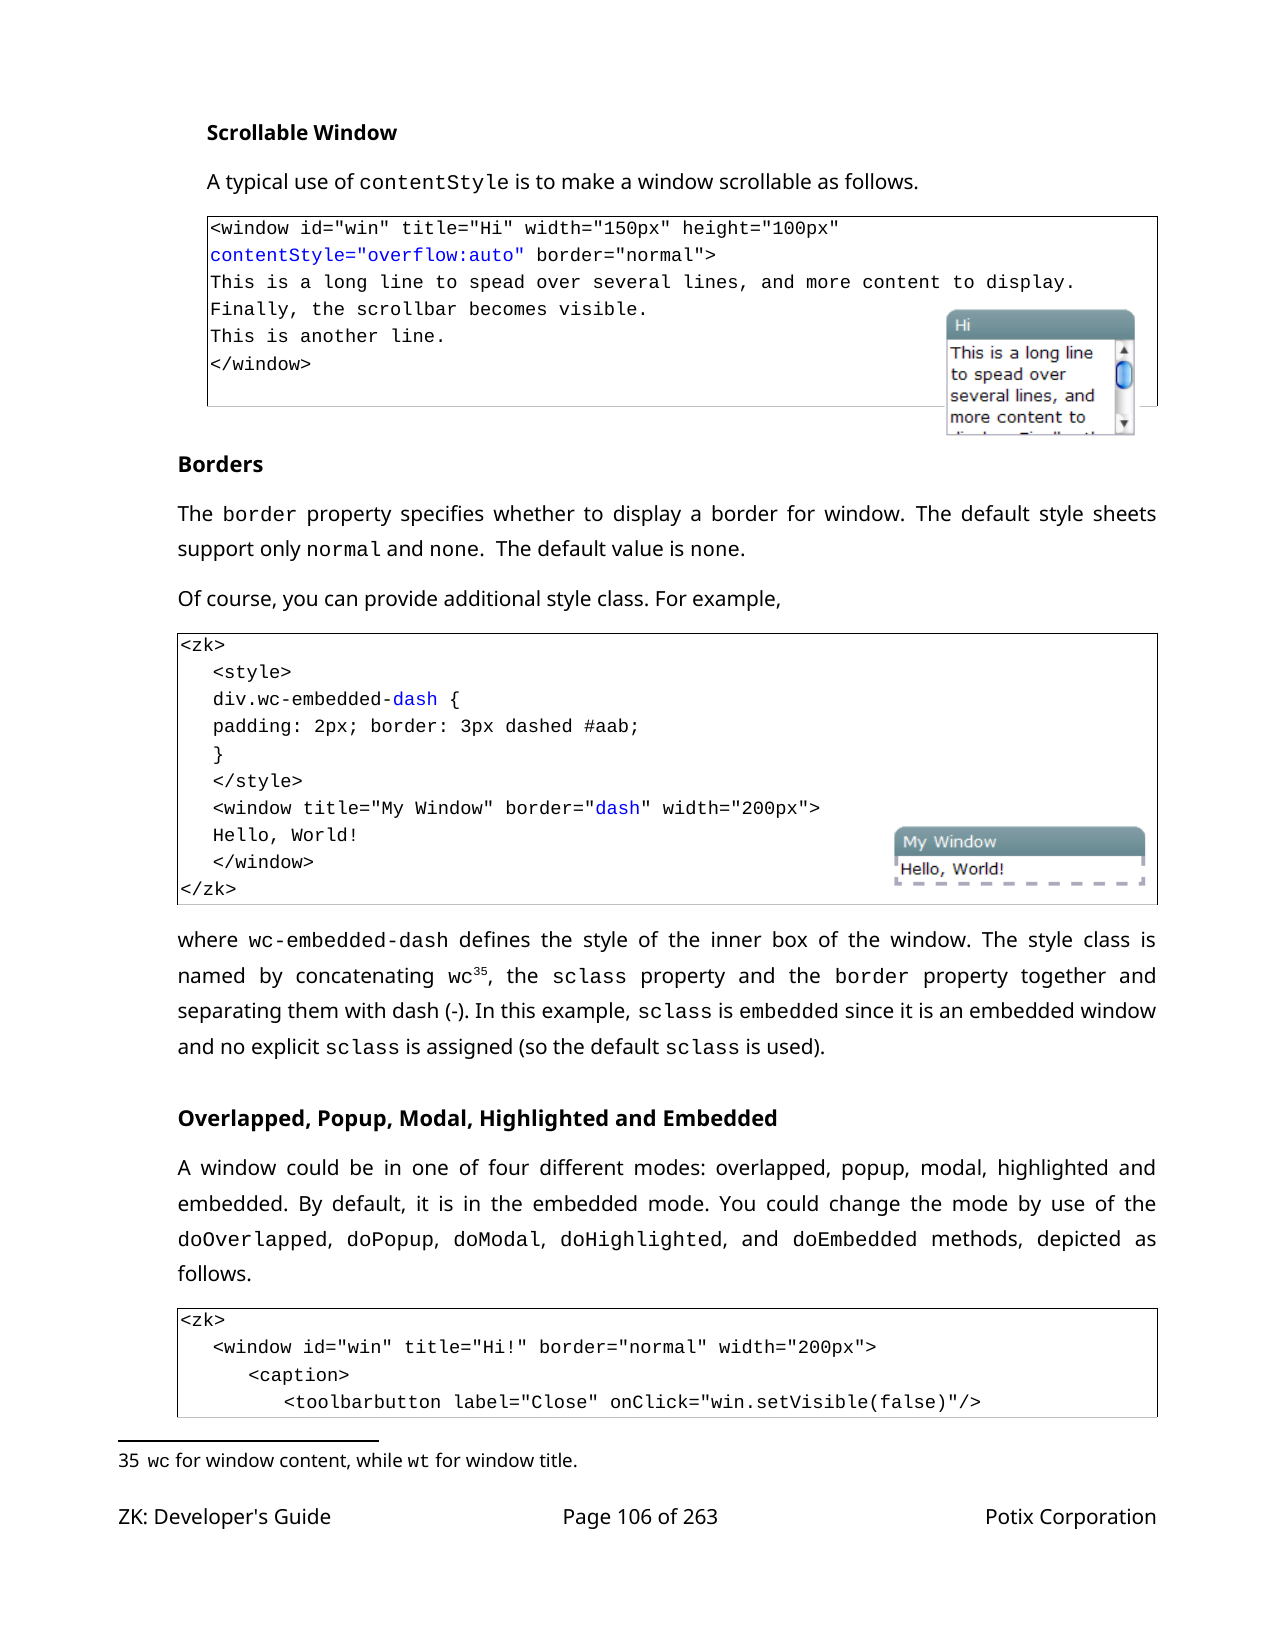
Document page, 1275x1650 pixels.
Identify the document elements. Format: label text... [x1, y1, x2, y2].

text Hello, World! [178, 823, 1157, 847]
text where wc-embedded-dash defines the style of the inner box of the window. The style class is named by concatenating wc, the sclass property and the border property together and separating them with dash (-). In this example, sclass is embedded since it is an embedded window and no explicit sclass is assigned (so the default sclass is used). [177, 925, 1157, 1060]
text div.wc-embedded-dash { [178, 687, 1157, 711]
picture [944, 307, 1140, 438]
text <style> [178, 660, 1157, 684]
text Of course, you can provide additional style class. For example, [177, 584, 1157, 612]
text </zk> [178, 877, 1157, 904]
picture [892, 824, 1149, 887]
subtitle Overlapped, Popup, Modal, Highlighted and Embedded [177, 1103, 1157, 1133]
text This is a long line to spead over several lines, and more content to display. [208, 270, 1157, 294]
text [1140, 351, 1157, 376]
text } [178, 741, 1157, 766]
text <caption> [178, 1363, 1157, 1387]
text <zk> [178, 1309, 1157, 1332]
text [1149, 850, 1157, 874]
text This is another line. [208, 324, 944, 348]
subtitle Borders [177, 448, 1157, 478]
text wc for window content, while wt for window title. [118, 1447, 1157, 1473]
text <zk> [178, 634, 1157, 657]
text The border property specifies whether to display a border for window. The default style sheets support only normal and none. The default value is none. [177, 499, 1157, 563]
text A window could be in one of four different modes: overlapped, popup, modal, highlighted and embedded. By default, it is in the embedded mode. You could change the mode by use of the doOverlapped, doPopup, doModal, doHighlighted, and doEmbedded methods, depicted as follows. [177, 1153, 1157, 1288]
text padding: 2px; border: 3px dashed #aab; [178, 714, 1157, 738]
subtitle Scrollable Window [207, 118, 1157, 146]
text <window id="win" title="Hi" width="150px" height="100px" contentStyle="overflow:auto" border="normal"> [208, 217, 1157, 267]
text Finally, the scrollbar becomes visible. [208, 297, 1157, 321]
text <window title="My Window" border="dash" width="200px"> [178, 796, 1157, 820]
text <window id="win" title="Hi!" border="normal" width="200px"> [178, 1335, 1157, 1360]
text </style> [178, 768, 1157, 793]
text <toolbarbutton label="Close" onClick="win.setVisible(false)"/> [178, 1390, 1157, 1417]
text </window> [178, 850, 892, 874]
text A typical use of contentStyle is to make a window scrollable as follows. [207, 167, 1157, 196]
text </window> [208, 351, 944, 376]
